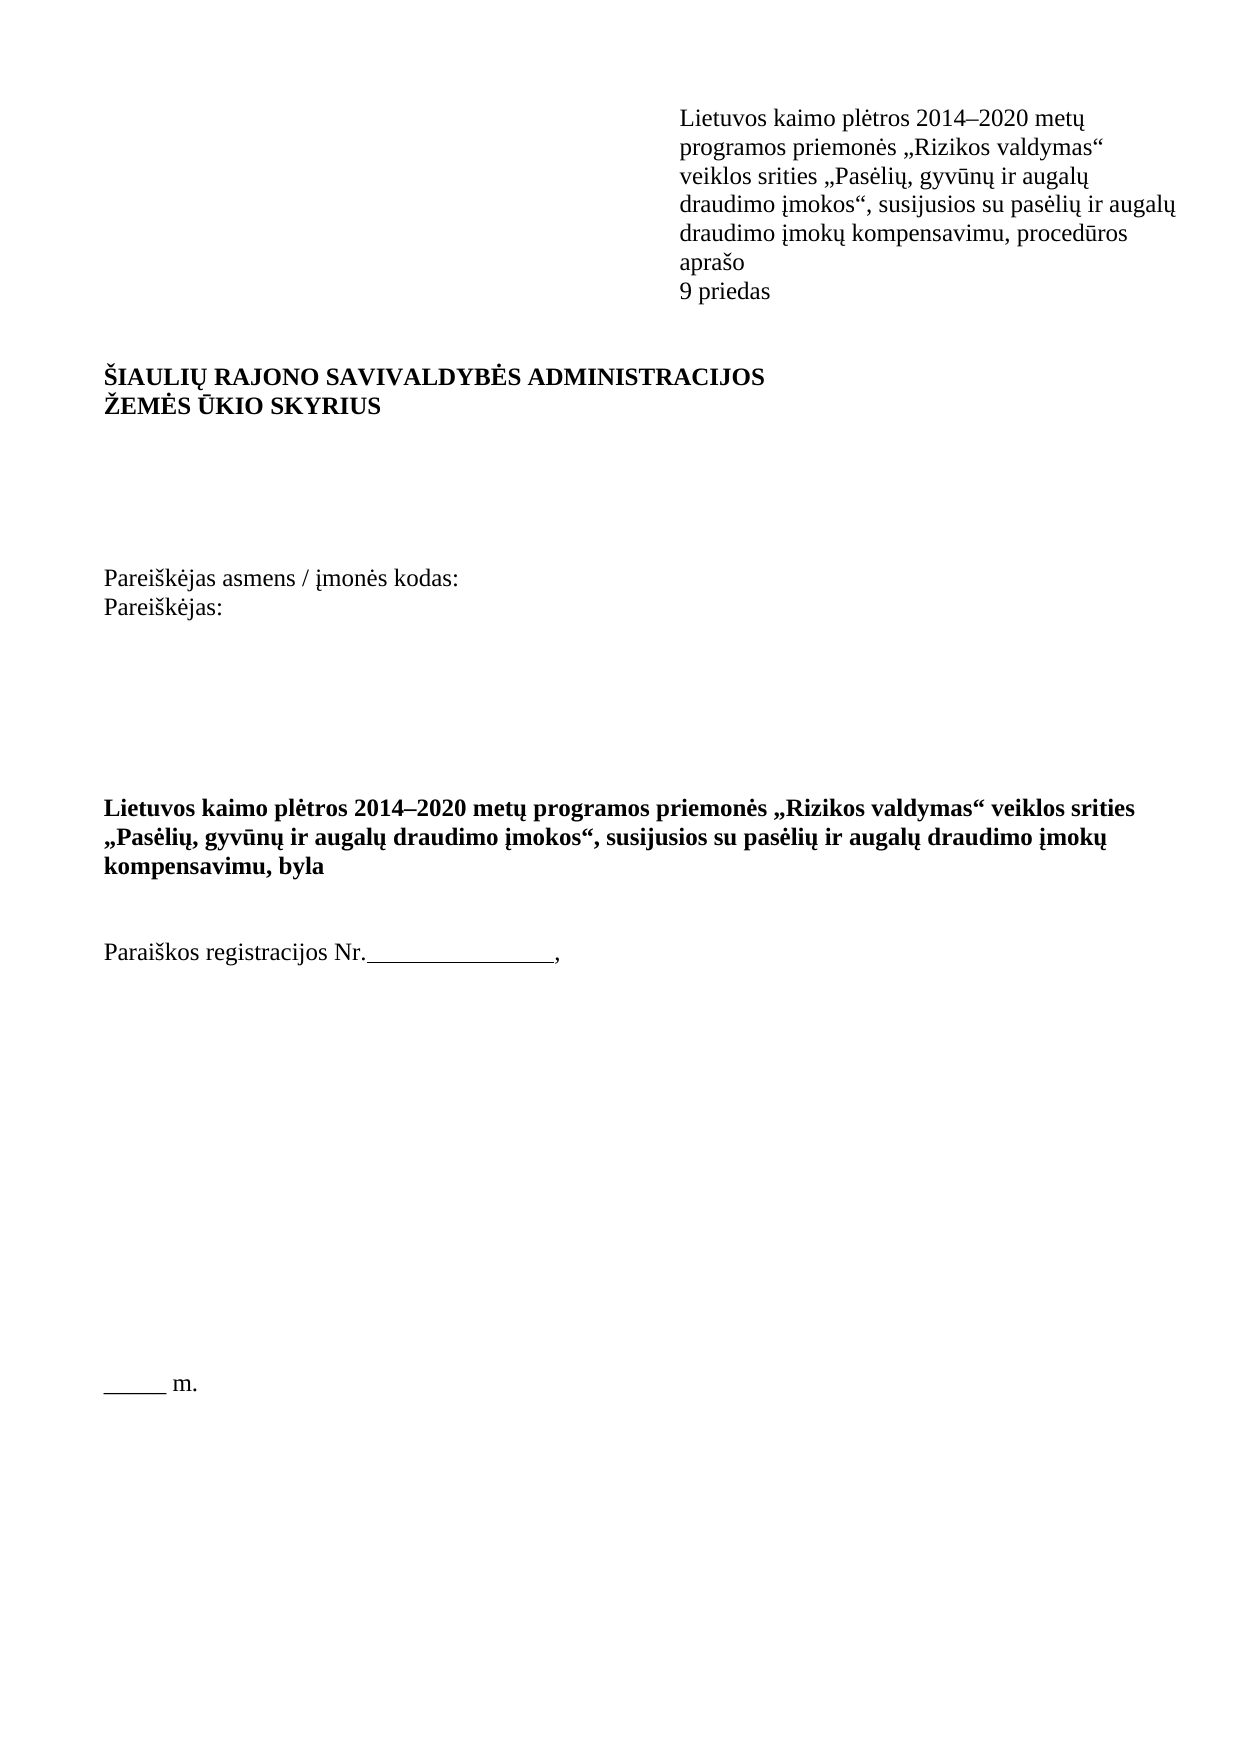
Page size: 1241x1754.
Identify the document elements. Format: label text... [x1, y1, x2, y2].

text 9 priedas [679, 276, 1181, 304]
text ŽEMĖS ŪKIO SKYRIUS [103, 391, 1181, 419]
text Paraiškos registracijos Nr. , [103, 937, 1181, 966]
text _____ m. [103, 1368, 1181, 1397]
text Pareiškėjas asmens / įmonės kodas: [103, 563, 1181, 592]
text Lietuvos kaimo plėtros 2014–2020 metų programos priemonės „Rizikos valdymas“ veiklos srities „Pasėlių, gyvūnų ir augalų draudimo įmokos“, susijusios su pasėlių ir augalų draudimo įmokų kompensavimu, byla [103, 793, 1181, 879]
text Lietuvos kaimo plėtros 2014–2020 metų programos priemonės „Rizikos valdymas“ veiklos srities „Pasėlių, gyvūnų ir augalų draudimo įmokos“, susijusios su pasėlių ir augalų draudimo įmokų kompensavimu, procedūros aprašo [679, 103, 1181, 276]
text Pareiškėjas: [103, 592, 1181, 621]
text ŠIAULIŲ RAJONO SAVIVALDYBĖS ADMINISTRACIJOS [103, 362, 1181, 391]
